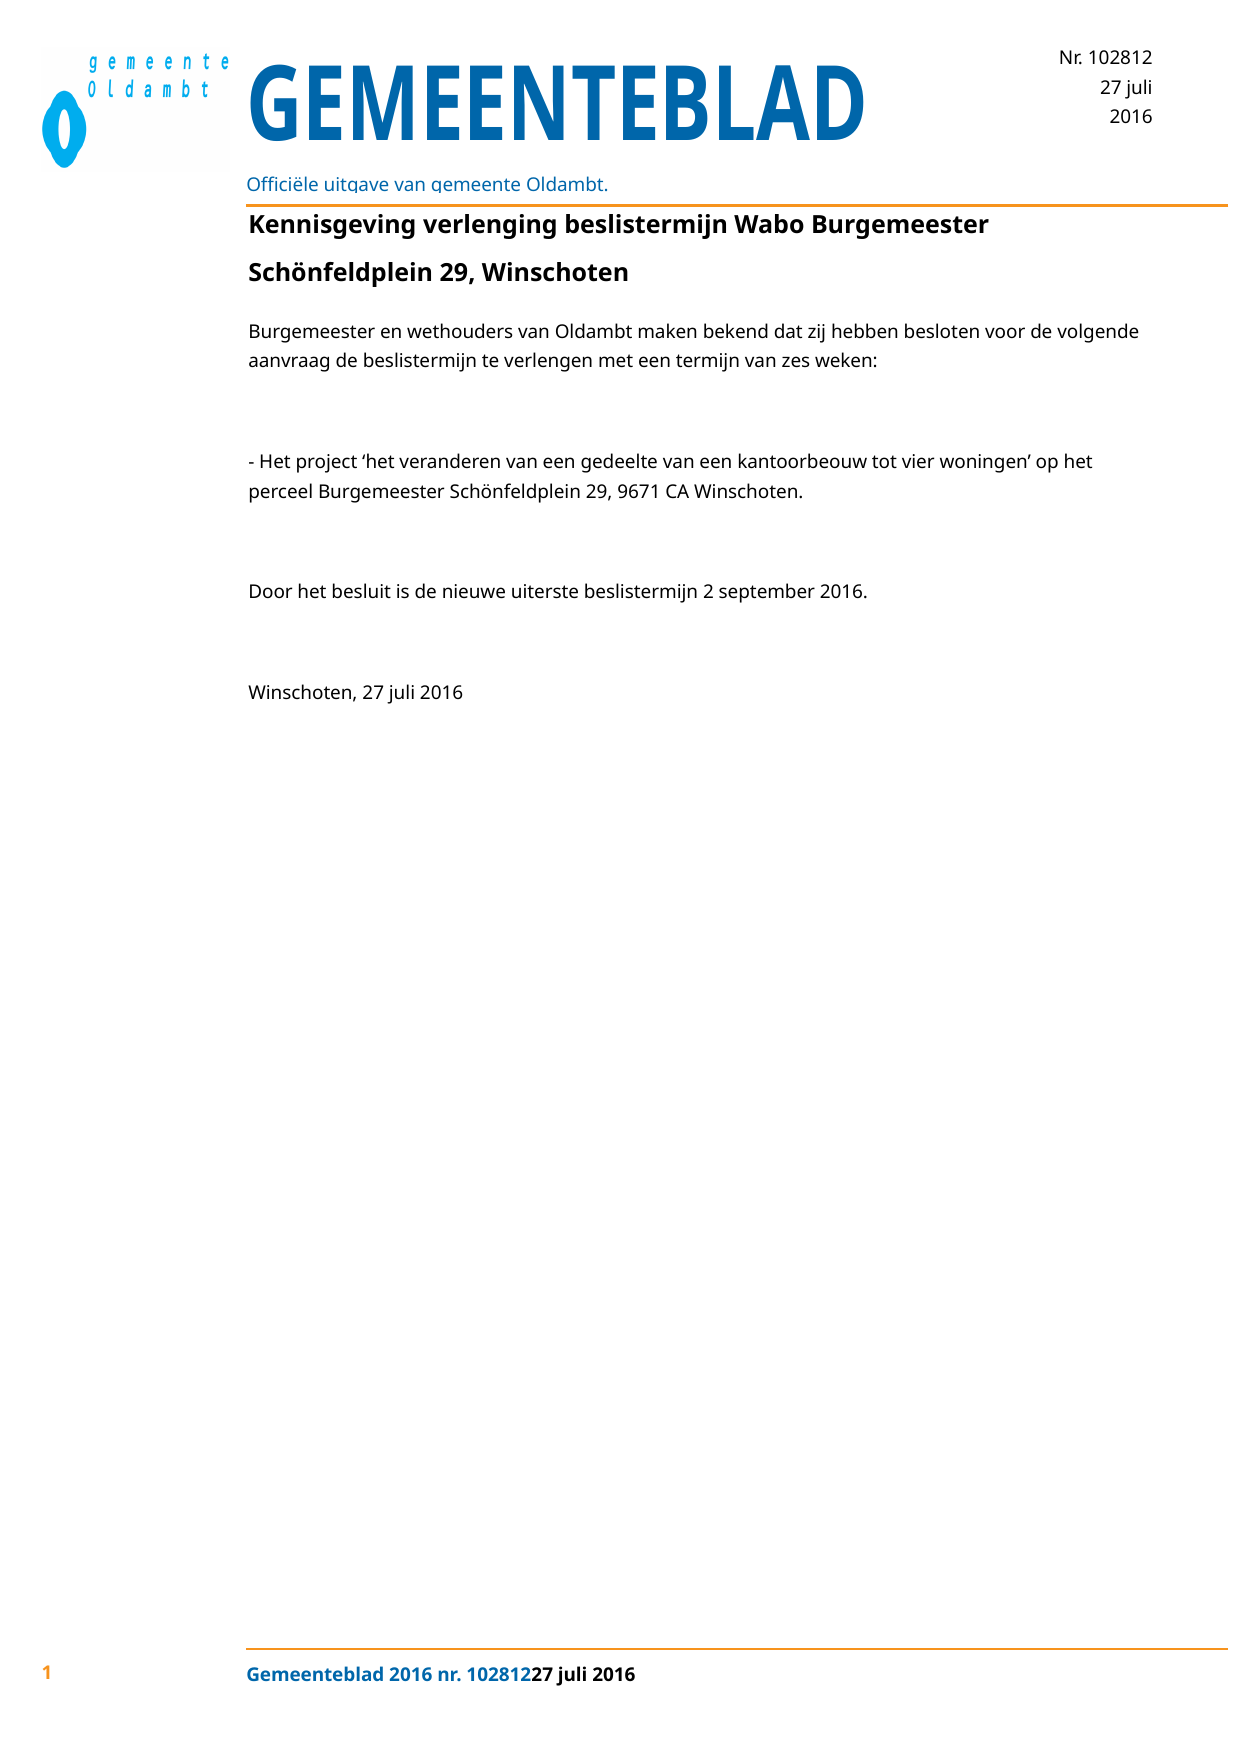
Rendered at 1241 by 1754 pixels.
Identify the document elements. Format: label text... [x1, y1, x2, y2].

text Winschoten, 27 juli 2016 [248, 679, 1152, 705]
text Kennisgeving verlenging beslistermijn Wabo Burgemeester Schönfeldplein 29, Winschoten [248, 207, 1152, 288]
text Burgemeester en wethouders van Oldambt maken bekend dat zij hebben besloten voor de volgende aanvraag de beslistermijn te verlengen met een termijn van zes weken: [248, 318, 1152, 373]
picture [41, 47, 231, 172]
text - Het project ‘het veranderen van een gedeelte van een kantoorbeouw tot vier woningen’ op het perceel Burgemeester Schönfeldplein 29, 9671 CA Winschoten. [248, 448, 1152, 504]
text Door het besluit is de nieuwe uiterste beslistermijn 2 september 2016. [248, 579, 1152, 604]
